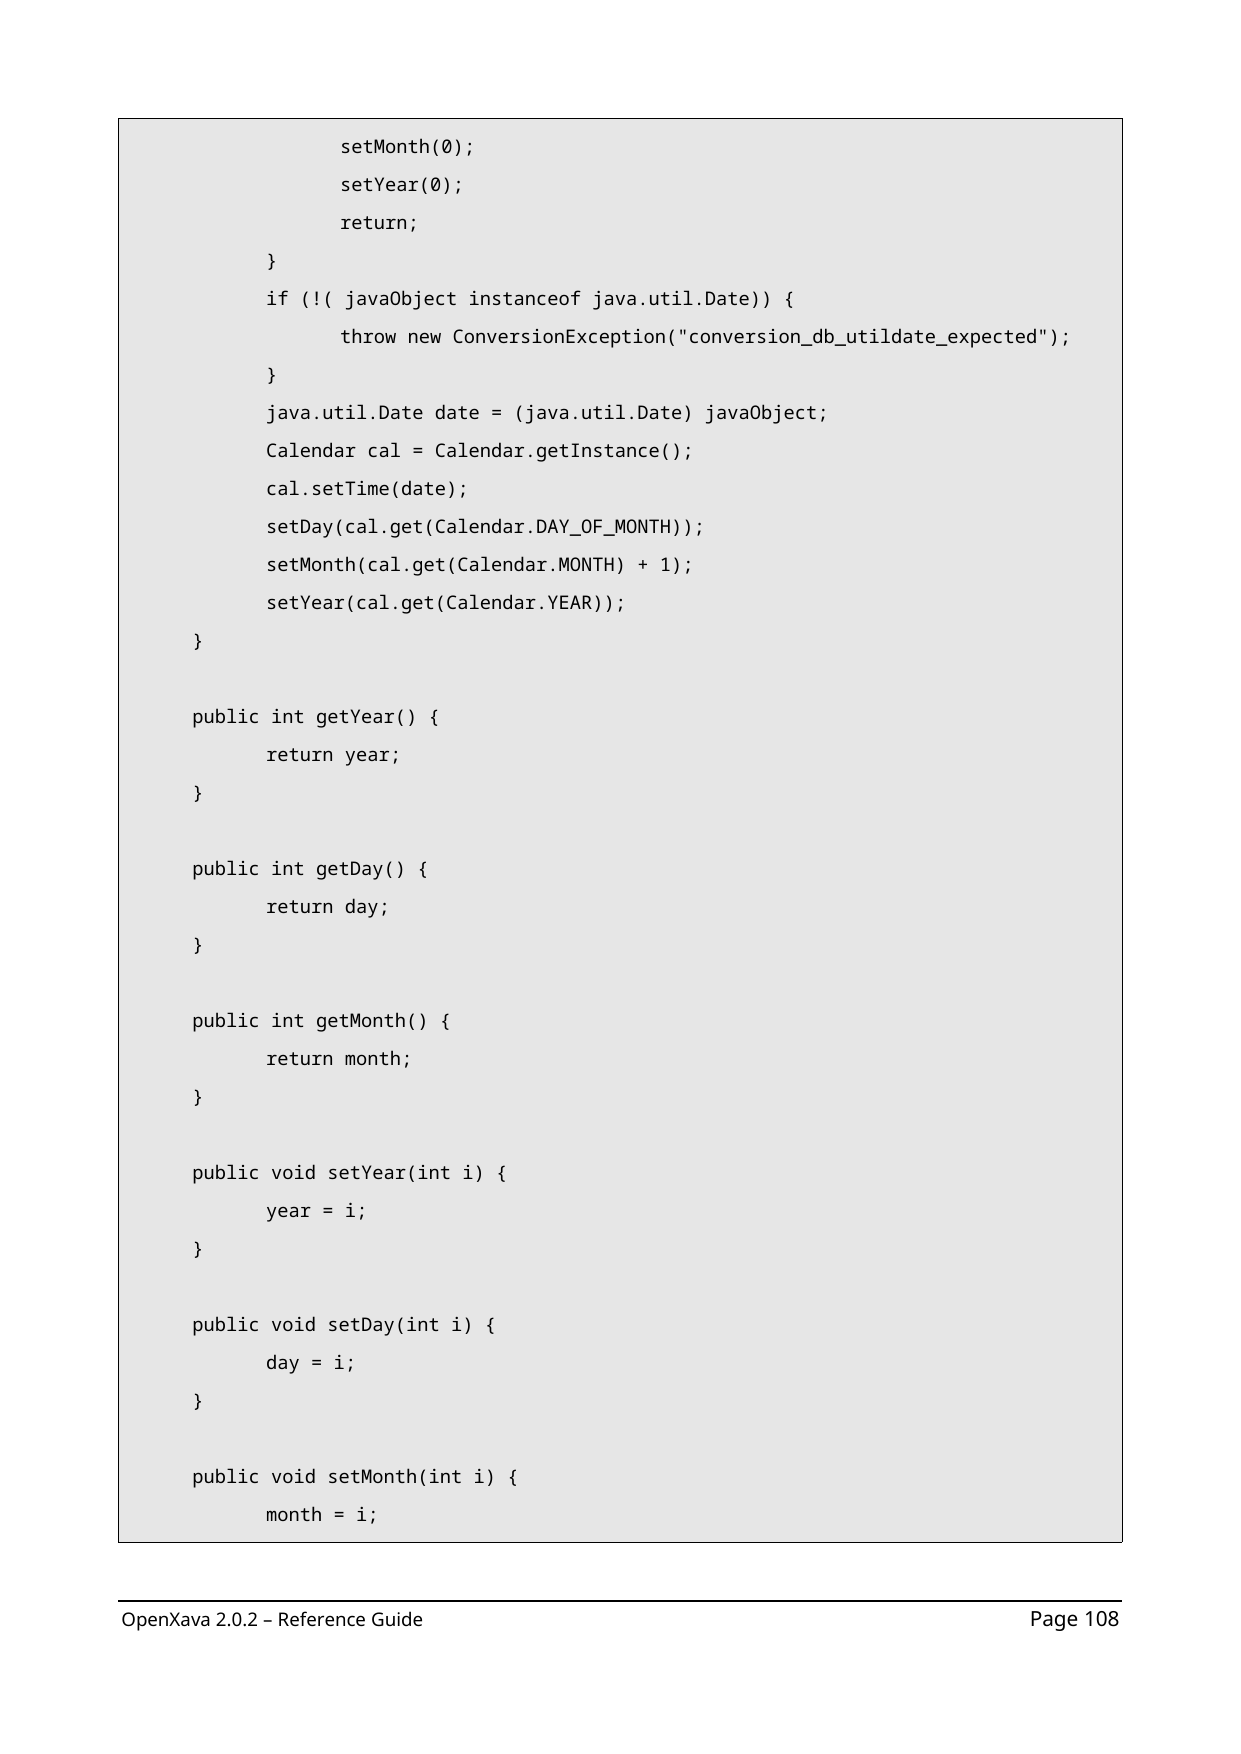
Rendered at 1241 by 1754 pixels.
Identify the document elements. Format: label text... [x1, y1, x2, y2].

text public void setDay(int i) { [119, 1297, 1122, 1335]
text return day; [119, 878, 1122, 917]
text year = i; [119, 1183, 1122, 1221]
text public int getYear() { [119, 688, 1122, 726]
text return month; [119, 1031, 1122, 1069]
text } [119, 1221, 1122, 1259]
text public int getMonth() { [119, 993, 1122, 1031]
text setYear(cal.get(Calendar.YEAR)); [119, 574, 1122, 612]
text day = i; [119, 1335, 1122, 1373]
text } [119, 1069, 1122, 1107]
text public void setYear(int i) { [119, 1145, 1122, 1183]
text public int getDay() { [119, 841, 1122, 878]
text } [119, 1373, 1122, 1411]
text setDay(cal.get(Calendar.DAY_OF_MONTH)); [119, 498, 1122, 536]
text } [119, 232, 1122, 270]
text java.util.Date date = (java.util.Date) javaObject; [119, 384, 1122, 422]
text month = i; [119, 1487, 1122, 1542]
text if (!( javaObject instanceof java.util.Date)) { [119, 270, 1122, 308]
text } [119, 917, 1122, 954]
text setMonth(0); [119, 119, 1122, 156]
text return; [119, 194, 1122, 232]
text } [119, 612, 1122, 650]
text Calendar cal = Calendar.getInstance(); [119, 422, 1122, 460]
text cal.setTime(date); [119, 460, 1122, 498]
text public void setMonth(int i) { [119, 1449, 1122, 1487]
text setMonth(cal.get(Calendar.MONTH) + 1); [119, 536, 1122, 574]
text throw new ConversionException("conversion_db_utildate_expected"); [119, 308, 1122, 346]
text } [119, 764, 1122, 802]
text } [119, 346, 1122, 384]
text return year; [119, 726, 1122, 764]
text setYear(0); [119, 156, 1122, 194]
